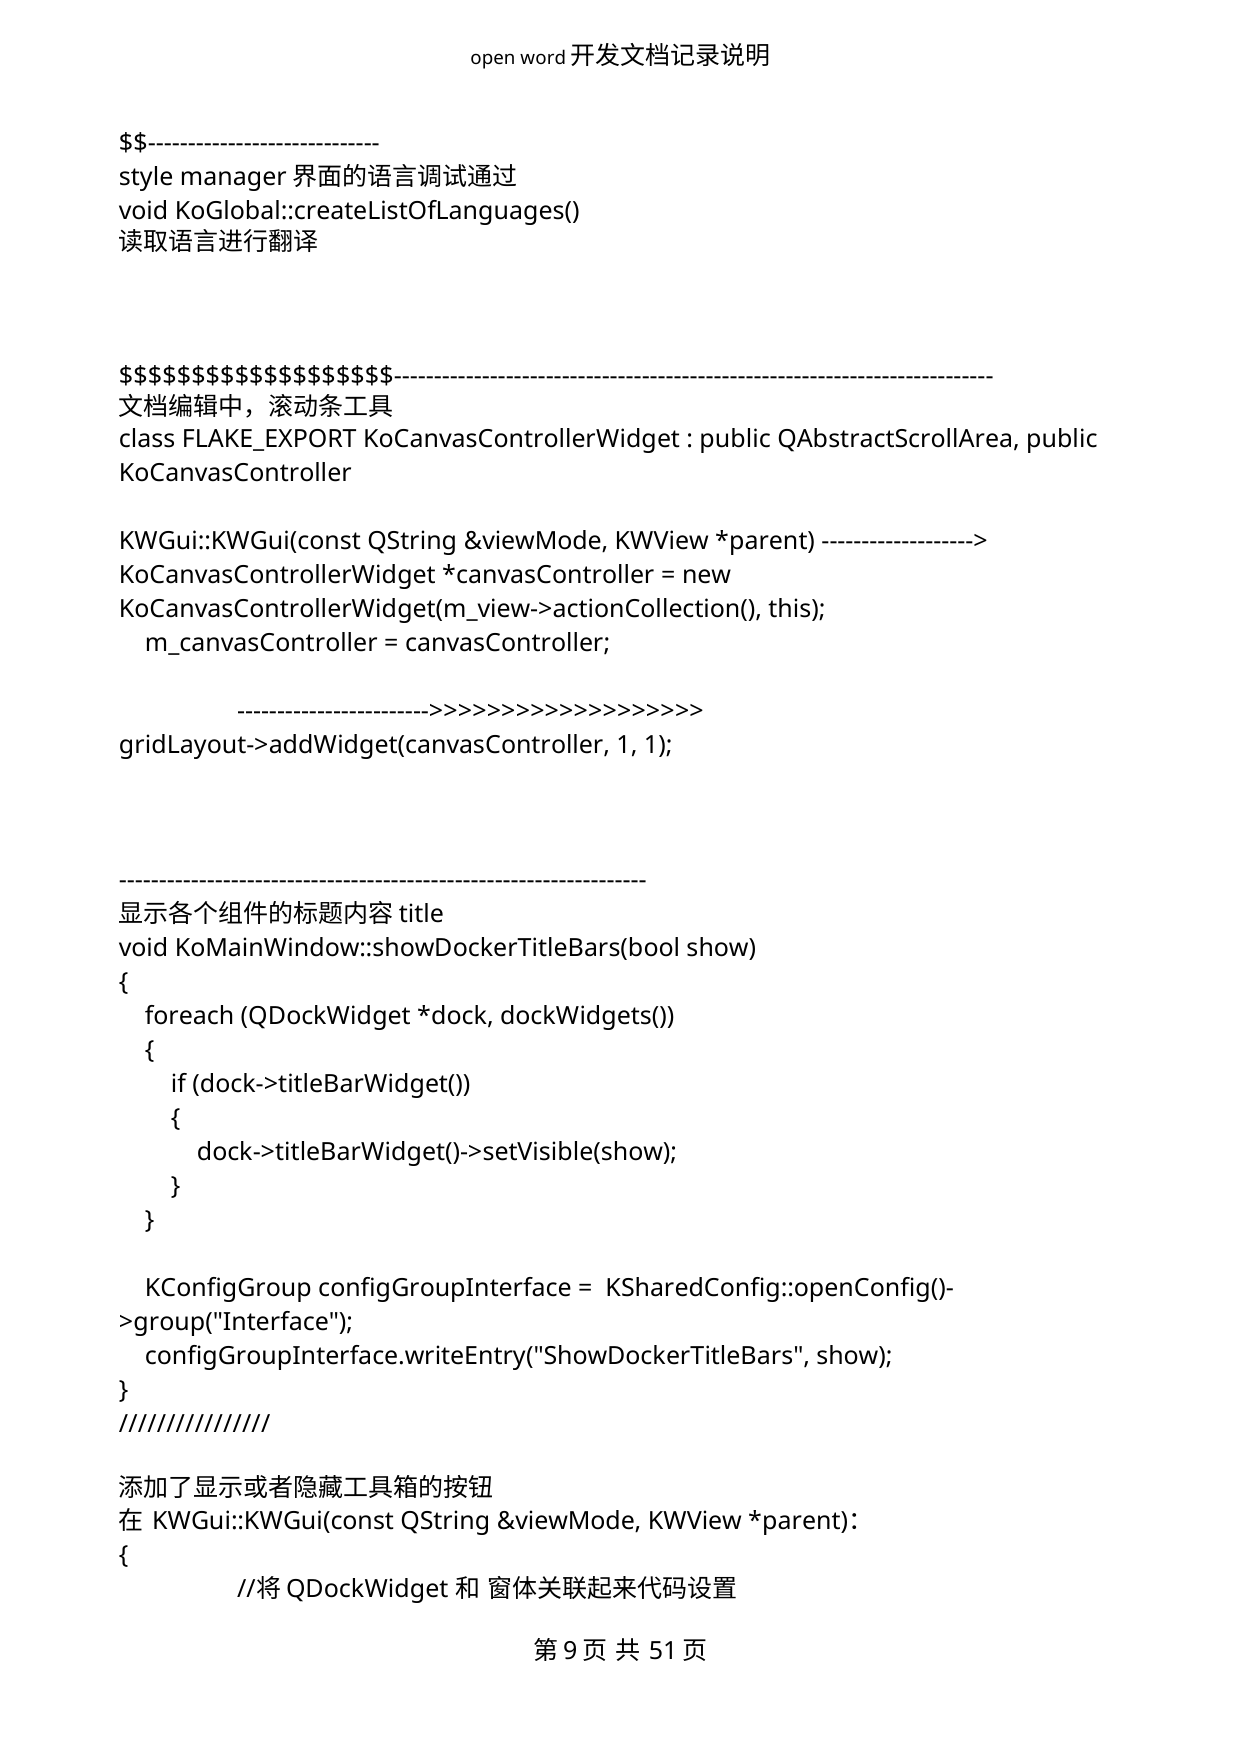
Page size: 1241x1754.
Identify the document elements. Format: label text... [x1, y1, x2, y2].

text 文档编辑中，滚动条工具 [119, 392, 1121, 421]
text foreach (QDockWidget *dock, dockWidgets()) [119, 998, 1121, 1032]
text void KoMainWindow::showDockerTitleBars(bool show) [119, 930, 1121, 964]
text { [119, 1032, 1121, 1066]
text ------------------------>>>>>>>>>>>>>>>>>>> [119, 693, 1121, 727]
text class FLAKE_EXPORT KoCanvasControllerWidget : public QAbstractScrollArea, public KoCanvasController [119, 421, 1121, 489]
text 在 KWGui::KWGui(const QString &viewMode, KWView *parent)： [119, 1503, 1121, 1537]
text m_canvasController = canvasController; [119, 625, 1121, 659]
text 添加了显示或者隐藏工具箱的按钮 [119, 1474, 1121, 1503]
text ------------------------------------------------------------------ [119, 862, 1121, 896]
text void KoGlobal::createListOfLanguages() [119, 193, 1121, 227]
text $$$$$$$$$$$$$$$$$$$--------------------------------------------------------------------------- [119, 358, 1121, 392]
text dock->titleBarWidget()->setVisible(show); [119, 1134, 1121, 1168]
text KoCanvasControllerWidget *canvasController = new KoCanvasControllerWidget(m_view->actionCollection(), this); [119, 557, 1121, 625]
text //////////////// [119, 1406, 1121, 1440]
text KWGui::KWGui(const QString &viewMode, KWView *parent) -------------------> [119, 523, 1121, 557]
text gridLayout->addWidget(canvasController, 1, 1); [119, 727, 1121, 761]
text KConfigGroup configGroupInterface = KSharedConfig::openConfig()->group("Interface"); [119, 1270, 1121, 1338]
text $$----------------------------- [119, 125, 1121, 159]
text { [119, 1537, 1121, 1571]
text //将QDockWidget 和 窗体关联起来代码设置 [119, 1571, 1121, 1604]
text } [119, 1168, 1121, 1202]
text 读取语言进行翻译 [119, 227, 1121, 256]
text } [119, 1202, 1121, 1236]
text { [119, 1100, 1121, 1134]
text if (dock->titleBarWidget()) [119, 1066, 1121, 1100]
text 显示各个组件的标题内容title [119, 896, 1121, 930]
text style manager界面的语言调试通过 [119, 159, 1121, 193]
text configGroupInterface.writeEntry("ShowDockerTitleBars", show); [119, 1338, 1121, 1372]
text { [119, 964, 1121, 998]
text } [119, 1372, 1121, 1406]
